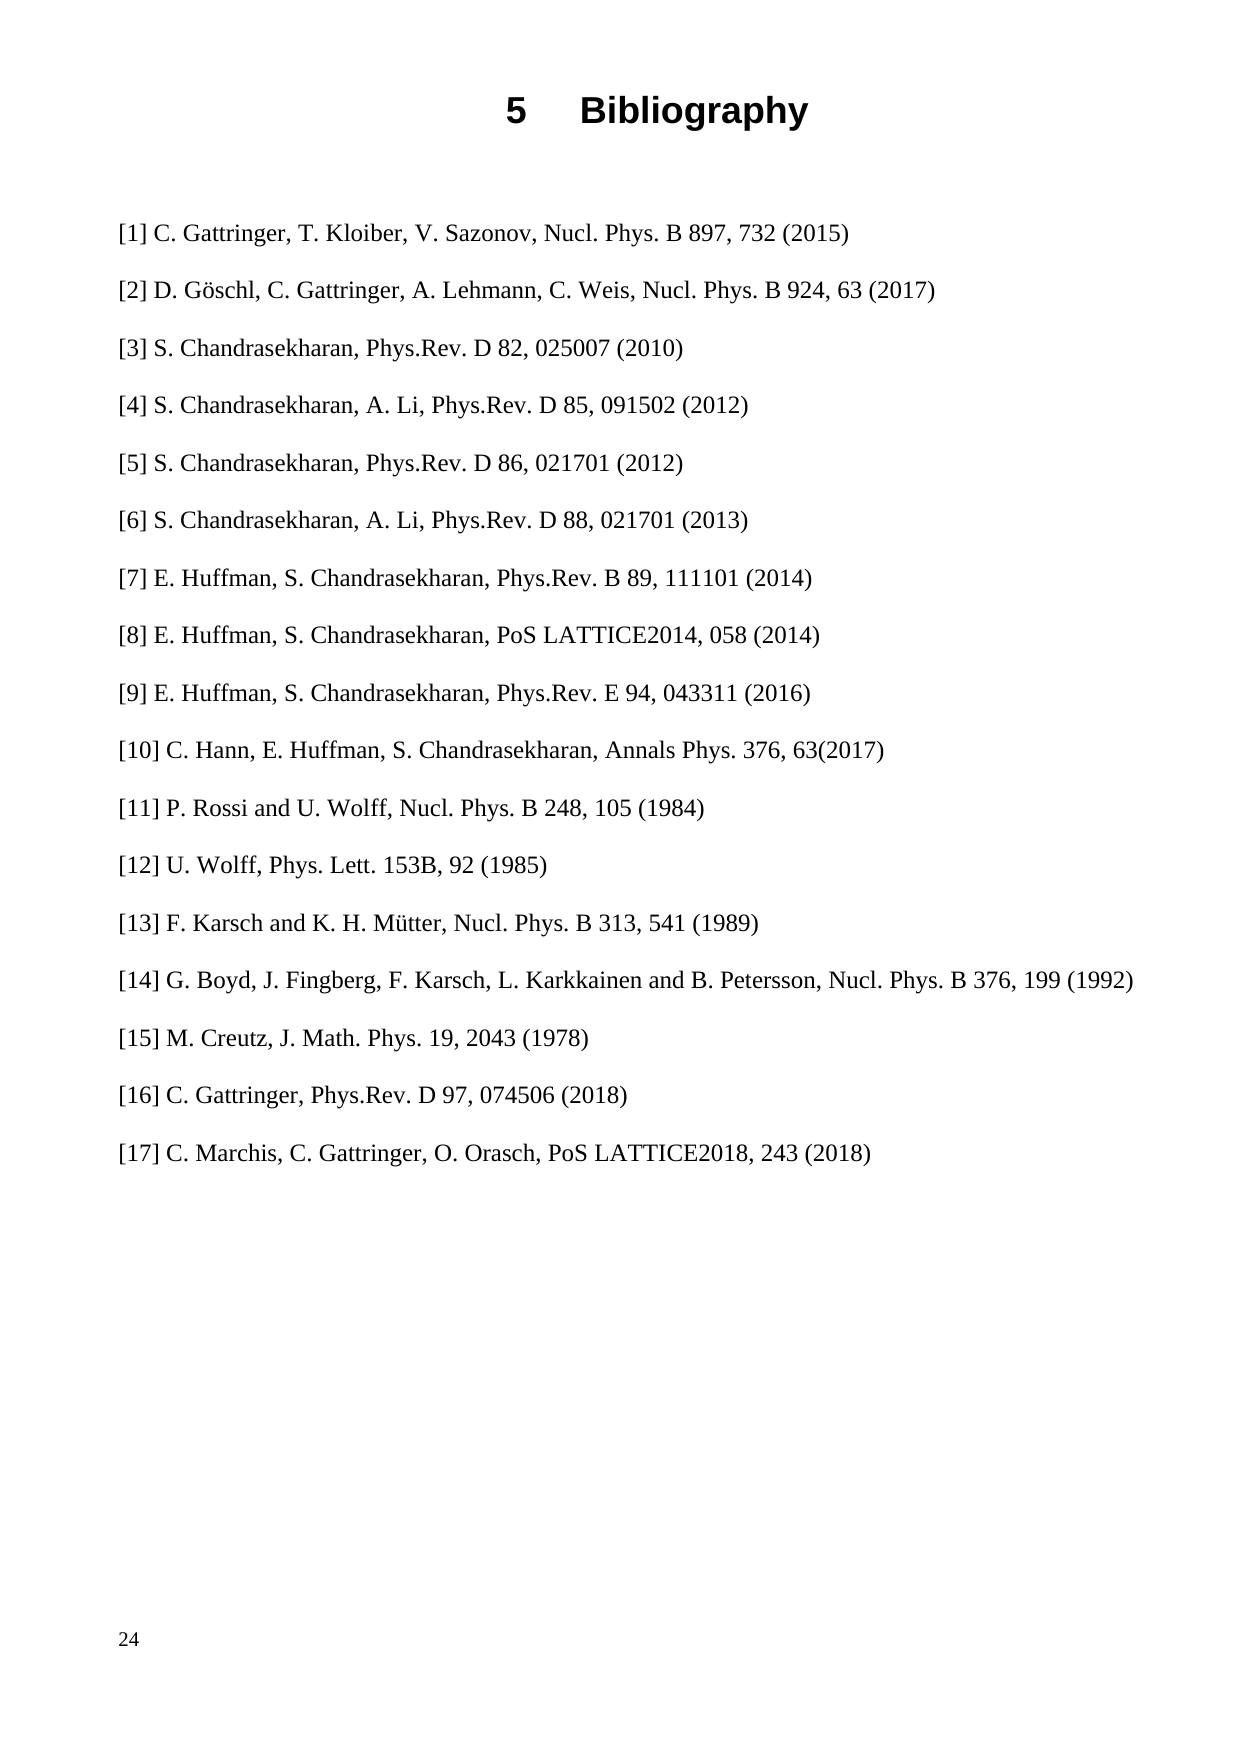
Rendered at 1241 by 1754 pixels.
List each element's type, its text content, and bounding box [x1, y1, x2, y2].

text [16] C. Gattringer, Phys.Rev. D 97, 074506 (2018) [118, 1081, 1196, 1109]
text [8] E. Huffman, S. Chandrasekharan, PoS LATTICE2014, 058 (2014) [118, 621, 1196, 649]
text [3] S. Chandrasekharan, Phys.Rev. D 82, 025007 (2010) [118, 333, 1196, 362]
text [13] F. Karsch and K. H. Mütter, Nucl. Phys. B 313, 541 (1989) [118, 908, 1196, 937]
text [17] C. Marchis, C. Gattringer, O. Orasch, PoS LATTICE2018, 243 (2018) [118, 1138, 1196, 1167]
text [15] M. Creutz, J. Math. Phys. 19, 2043 (1978) [118, 1023, 1196, 1052]
subtitle Bibliography [118, 89, 1196, 132]
text [14] G. Boyd, J. Fingberg, F. Karsch, L. Karkkainen and B. Petersson, Nucl. Phys. B 376, 199 (1992) [118, 966, 1196, 994]
text [9] E. Huffman, S. Chandrasekharan, Phys.Rev. E 94, 043311 (2016) [118, 678, 1196, 707]
text [7] E. Huffman, S. Chandrasekharan, Phys.Rev. B 89, 111101 (2014) [118, 563, 1196, 592]
text [11] P. Rossi and U. Wolff, Nucl. Phys. B 248, 105 (1984) [118, 793, 1196, 822]
text [12] U. Wolff, Phys. Lett. 153B, 92 (1985) [118, 851, 1196, 879]
text [6] S. Chandrasekharan, A. Li, Phys.Rev. D 88, 021701 (2013) [118, 506, 1196, 534]
text [10] C. Hann, E. Huffman, S. Chandrasekharan, Annals Phys. 376, 63(2017) [118, 736, 1196, 764]
text [1] C. Gattringer, T. Kloiber, V. Sazonov, Nucl. Phys. B 897, 732 (2015) [118, 218, 1196, 247]
text [4] S. Chandrasekharan, A. Li, Phys.Rev. D 85, 091502 (2012) [118, 391, 1196, 419]
text [2] D. Göschl, C. Gattringer, A. Lehmann, C. Weis, Nucl. Phys. B 924, 63 (2017) [118, 276, 1196, 304]
text [5] S. Chandrasekharan, Phys.Rev. D 86, 021701 (2012) [118, 448, 1196, 477]
